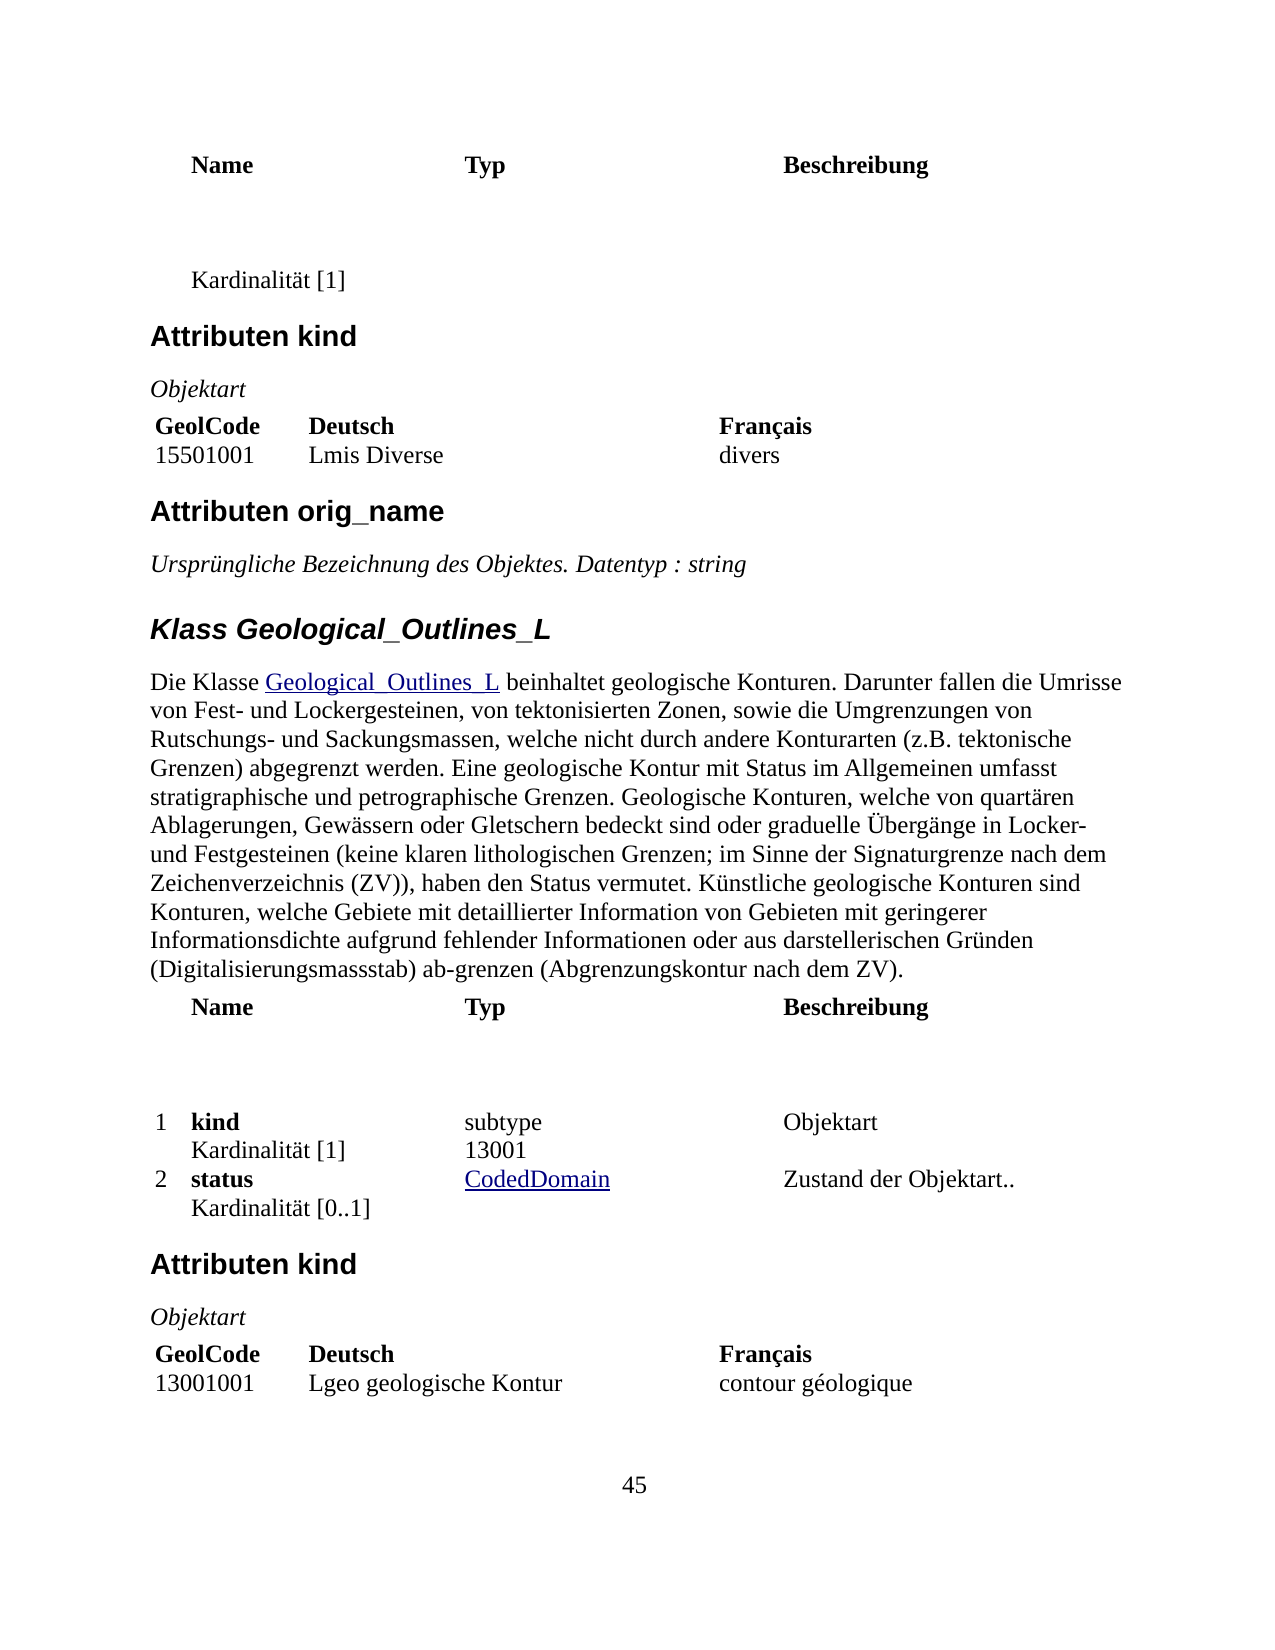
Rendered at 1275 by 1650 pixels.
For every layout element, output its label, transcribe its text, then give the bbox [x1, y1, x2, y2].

table_cell [779, 1193, 1125, 1222]
table_header GeolCode [150, 1340, 304, 1368]
table_cell 2 [150, 1164, 186, 1193]
table_header [150, 150, 186, 265]
subtitle Attributen kind [150, 1247, 1125, 1280]
table_cell Zustand der Objektart.. [779, 1164, 1125, 1193]
table_cell 13001001 [150, 1368, 304, 1397]
subtitle Attributen orig_name [150, 494, 1125, 527]
table_header [150, 992, 186, 1107]
table_header Beschreibung [779, 992, 1125, 1107]
text Die Klasse Geological_Outlines_L beinhaltet geologische Konturen. Darunter fallen die Umrisse von Fest- und Lockergesteinen, von tektonisierten Zonen, sowie die Umgrenzungen von Rutschungs- und Sackungsmassen, welche nicht durch andere Konturarten (z.B. tektonische Grenzen) abgegrenzt werden. Eine geologische Kontur mit Status im Allgemeinen umfasst stratigraphische und petrographische Grenzen. Geologische Konturen, welche von quartären Ablagerungen, Gewässern oder Gletschern bedeckt sind oder graduelle Übergänge in Locker- und Festgesteinen (keine klaren lithologischen Grenzen; im Sinne der Signaturgrenze nach dem Zeichenverzeichnis (ZV)), haben den Status vermutet. Künstliche geologische Konturen sind Konturen, welche Gebiete mit detaillierter Information von Gebieten mit geringerer Informationsdichte aufgrund fehlender Informationen oder aus darstellerischen Gründen (Digitalisierungsmassstab) ab-grenzen (Abgrenzungskontur nach dem ZV). [150, 667, 1125, 983]
table_cell status [186, 1164, 460, 1193]
table_cell kind [186, 1107, 460, 1136]
text Ursprüngliche Bezeichnung des Objektes. Datentyp : string [150, 549, 1125, 578]
table_cell [150, 1136, 186, 1164]
table_header Beschreibung [779, 150, 1125, 265]
table_cell [150, 265, 186, 294]
table_header Name [186, 150, 460, 265]
table_cell Kardinalität [1] [186, 1136, 460, 1164]
table_cell Kardinalität [0..1] [186, 1193, 460, 1222]
text Objektart [150, 1302, 1125, 1331]
table_cell [779, 1136, 1125, 1164]
table_cell Lmis Diverse [304, 440, 714, 469]
table_cell 15501001 [150, 440, 304, 469]
table_cell subtype [460, 1107, 779, 1136]
table_header GeolCode [150, 411, 304, 440]
table_cell Objektart [779, 1107, 1125, 1136]
table_cell 13001 [460, 1136, 779, 1164]
subtitle Attributen kind [150, 319, 1125, 352]
table_cell divers [714, 440, 1125, 469]
table_header Français [714, 411, 1125, 440]
table_header Deutsch [304, 411, 714, 440]
table_cell [460, 1193, 779, 1222]
table_cell [150, 1193, 186, 1222]
subtitle Klass Geological_Outlines_L [150, 612, 1125, 645]
table_cell Kardinalität [1] [186, 265, 460, 294]
table_cell [460, 265, 779, 294]
table_header Name [186, 992, 460, 1107]
table_cell [779, 265, 1125, 294]
table_header Typ [460, 150, 779, 265]
table_cell Lgeo geologische Kontur [304, 1368, 714, 1397]
table_header Français [714, 1340, 1125, 1368]
text Objektart [150, 374, 1125, 402]
table_cell CodedDomain [460, 1164, 779, 1193]
table_header Deutsch [304, 1340, 714, 1368]
table_cell 1 [150, 1107, 186, 1136]
table_cell contour géologique [714, 1368, 1125, 1397]
table_header Typ [460, 992, 779, 1107]
